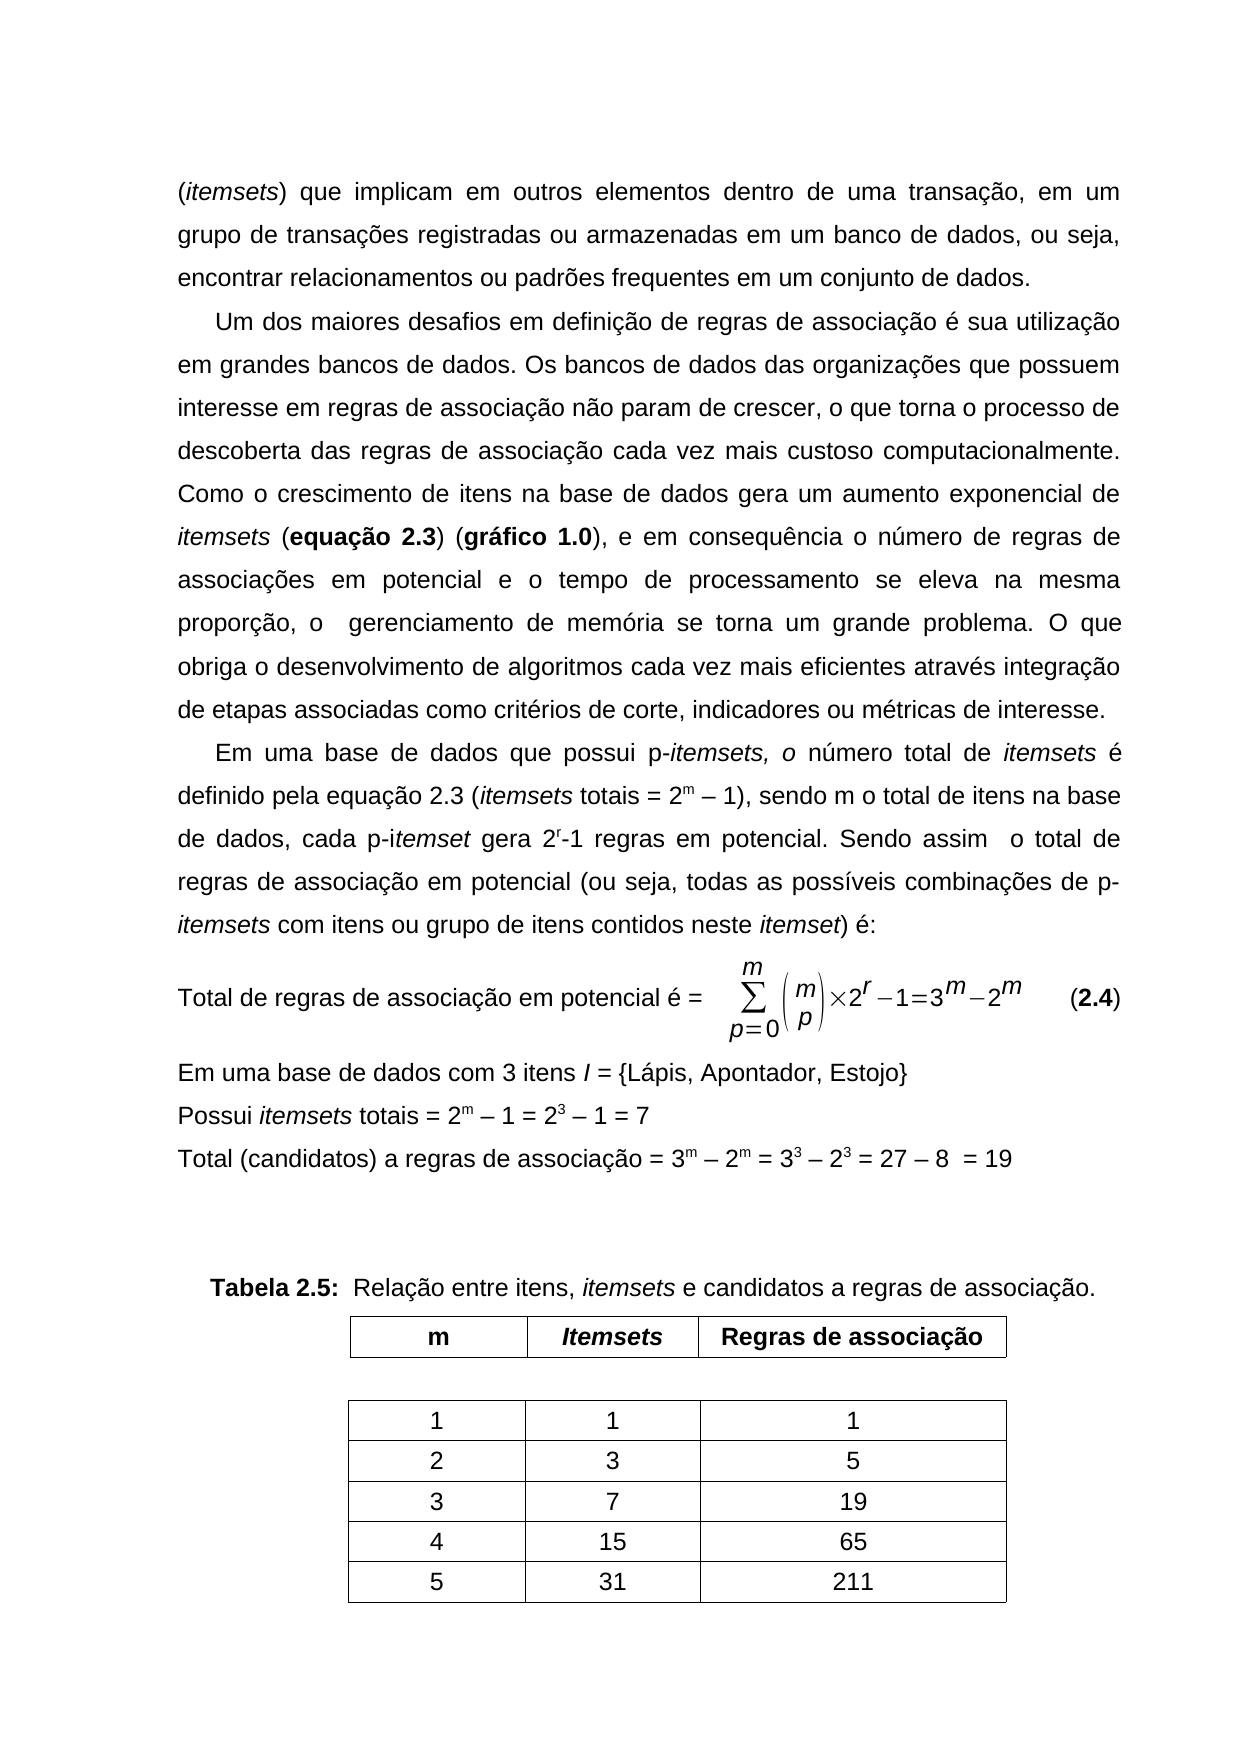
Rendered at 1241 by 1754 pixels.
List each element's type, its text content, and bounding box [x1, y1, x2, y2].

table_cell 3 [526, 1441, 700, 1481]
text Em uma base de dados com 3 itens I = {Lápis, Apontador, Estojo} [177, 1058, 1122, 1086]
table_cell 2 [349, 1441, 525, 1481]
table_cell 3 [349, 1482, 525, 1521]
table_cell 4 [349, 1522, 525, 1561]
table_header m [351, 1317, 527, 1357]
table_header 1 [701, 1401, 1006, 1440]
text Um dos maiores desafios em definição de regras de associação é sua utilização em grandes bancos de dados. Os bancos de dados das organizações que possuem interesse em regras de associação não param de crescer, o que torna o processo de descoberta das regras de associação cada vez mais custoso computacionalmente. Como o crescimento de itens na base de dados gera um aumento exponencial de itemsets (equação 2.3) (gráfico 1.0), e em consequência o número de regras de associações em potencial e o tempo de processamento se eleva na mesma proporção, o gerenciamento de memória se torna um grande problema. O que obriga o desenvolvimento de algoritmos cada vez mais eficientes através integração de etapas associadas como critérios de corte, indicadores ou métricas de interesse. [177, 307, 1122, 723]
text (itemsets) que implicam em outros elementos dentro de uma transação, em um grupo de transações registradas ou armazenadas em um banco de dados, ou seja, encontrar relacionamentos ou padrões frequentes em um conjunto de dados. [177, 177, 1122, 292]
text Total (candidatos) a regras de associação = 3m – 2m = 33 – 23 = 27 – 8 = 19 [177, 1144, 1122, 1173]
table_cell 211 [701, 1562, 1006, 1602]
table_cell 65 [701, 1522, 1006, 1561]
text Tabela 2.5: Relação entre itens, itemsets e candidatos a regras de associação. [177, 1273, 1122, 1302]
text Possui itemsets totais = 2m – 1 = 23 – 1 = 7 [177, 1101, 1122, 1129]
table_cell 19 [701, 1482, 1006, 1521]
table_header 1 [526, 1401, 700, 1440]
table_cell 15 [526, 1522, 700, 1561]
text Em uma base de dados que possui p-itemsets, o número total de itemsets é definido pela equação 2.3 (itemsets totais = 2m – 1), sendo m o total de itens na base de dados, cada p-itemset gera 2r-1 regras em potencial. Sendo assim o total de regras de associação em potencial (ou seja, todas as possíveis combinações de p-itemsets com itens ou grupo de itens contidos neste itemset) é: [177, 738, 1122, 939]
table_cell 7 [526, 1482, 700, 1521]
table_header 1 [349, 1401, 525, 1440]
table_cell 5 [701, 1441, 1006, 1481]
table_cell 5 [349, 1562, 525, 1602]
table_header Itemsets [528, 1317, 698, 1357]
table_header Regras de associação [699, 1317, 1006, 1357]
table_cell 31 [526, 1562, 700, 1602]
text Total de regras de associação em potencial é = (2.4) [177, 953, 1122, 1043]
